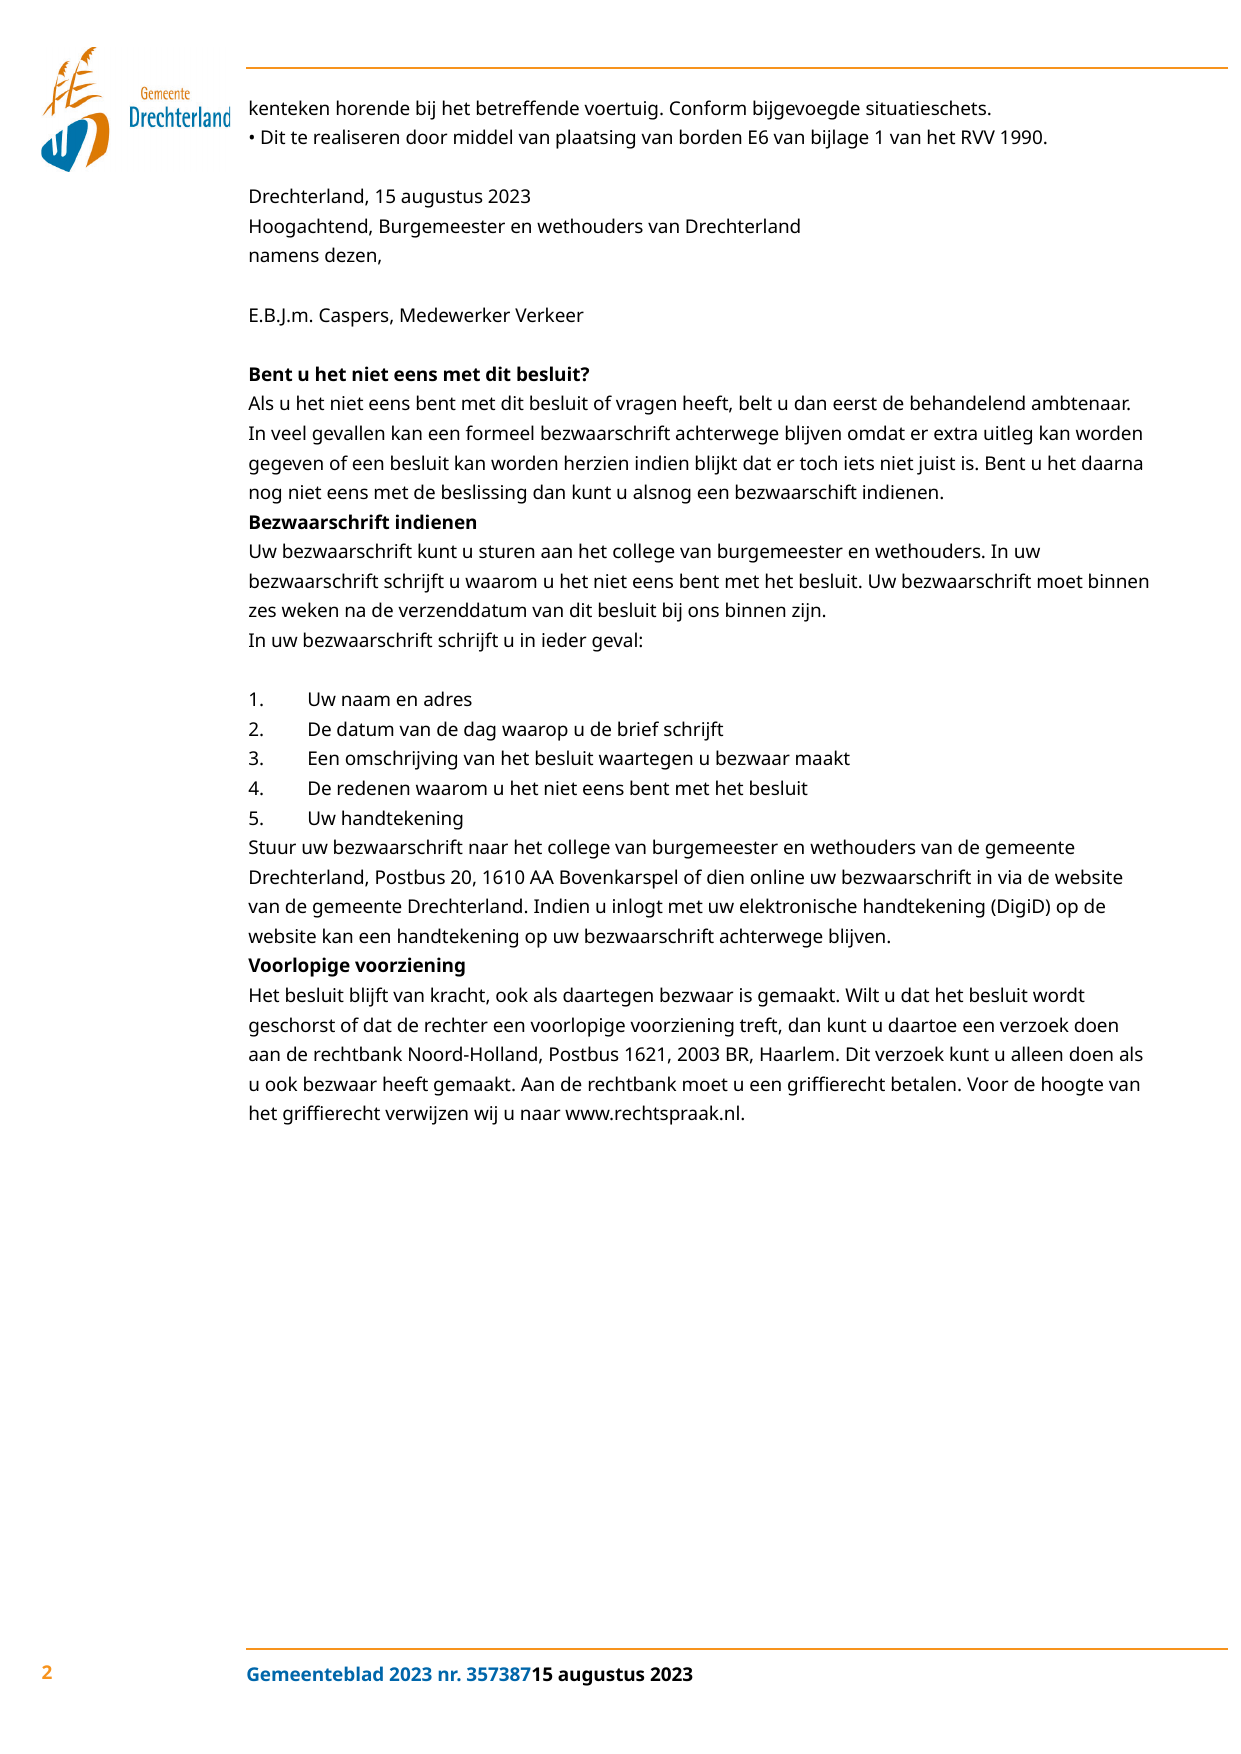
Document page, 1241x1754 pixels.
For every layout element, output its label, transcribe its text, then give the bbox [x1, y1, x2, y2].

picture [41, 47, 231, 172]
picture [226, 115, 231, 124]
text Uw bezwaarschrift kunt u sturen aan het college van burgemeester en wethouders. In uw bezwaarschrift schrijft u waarom u het niet eens bent met het besluit. Uw bezwaarschrift moet binnen zes weken na de verzenddatum van dit besluit bij ons binnen zijn. [248, 538, 1152, 623]
list Een omschrijving van het besluit waartegen u bezwaar maakt [248, 746, 1152, 771]
list Uw naam en adres [248, 686, 1152, 712]
list Uw handtekening [248, 805, 1152, 831]
text In uw bezwaarschrift schrijft u in ieder geval: [248, 627, 1152, 653]
text • Dit te realiseren door middel van plaatsing van borden E6 van bijlage 1 van het RVV 1990. [248, 124, 1152, 150]
text Voorlopige voorziening [248, 953, 1152, 978]
list De datum van de dag waarop u de brief schrijft [248, 716, 1152, 742]
text Bent u het niet eens met dit besluit? [248, 361, 1152, 387]
text Het besluit blijft van kracht, ook als daartegen bezwaar is gemaakt. Wilt u dat het besluit wordt geschorst of dat de rechter een voorlopige voorziening treft, dan kunt u daartoe een verzoek doen aan de rechtbank Noord-Holland, Postbus 1621, 2003 BR, Haarlem. Dit verzoek kunt u alleen doen als u ook bezwaar heeft gemaakt. Aan de rechtbank moet u een griffierecht betalen. Voor de hoogte van het griffierecht verwijzen wij u naar www.rechtspraak.nl. [248, 982, 1152, 1126]
text Drechterland, 15 augustus 2023 [248, 183, 1152, 209]
text E.B.J.m. Caspers, Medewerker Verkeer [248, 302, 1152, 328]
picture [41, 158, 64, 172]
text Bezwaarschrift indienen [248, 509, 1152, 535]
text Hoogachtend, Burgemeester en wethouders van Drechterland [248, 213, 1152, 239]
text Stuur uw bezwaarschrift naar het college van burgemeester en wethouders van de gemeente Drechterland, Postbus 20, 1610 AA Bovenkarspel of dien online uw bezwaarschrift in via de website van de gemeente Drechterland. Indien u inlogt met uw elektronische handtekening (DigiD) op de website kan een handtekening op uw bezwaarschrift achterwege blijven. [248, 834, 1152, 949]
text namens dezen, [248, 243, 1152, 268]
text kenteken horende bij het betreffende voertuig. Conform bijgevoegde situatieschets. [248, 95, 1152, 121]
list De redenen waarom u het niet eens bent met het besluit [248, 775, 1152, 801]
text Als u het niet eens bent met dit besluit of vragen heeft, belt u dan eerst de behandelend ambtenaar. In veel gevallen kan een formeel bezwaarschrift achterwege blijven omdat er extra uitleg kan worden gegeven of een besluit kan worden herzien indien blijkt dat er toch iets niet juist is. Bent u het daarna nog niet eens met de beslissing dan kunt u alsnog een bezwaarschift indienen. [248, 391, 1152, 505]
